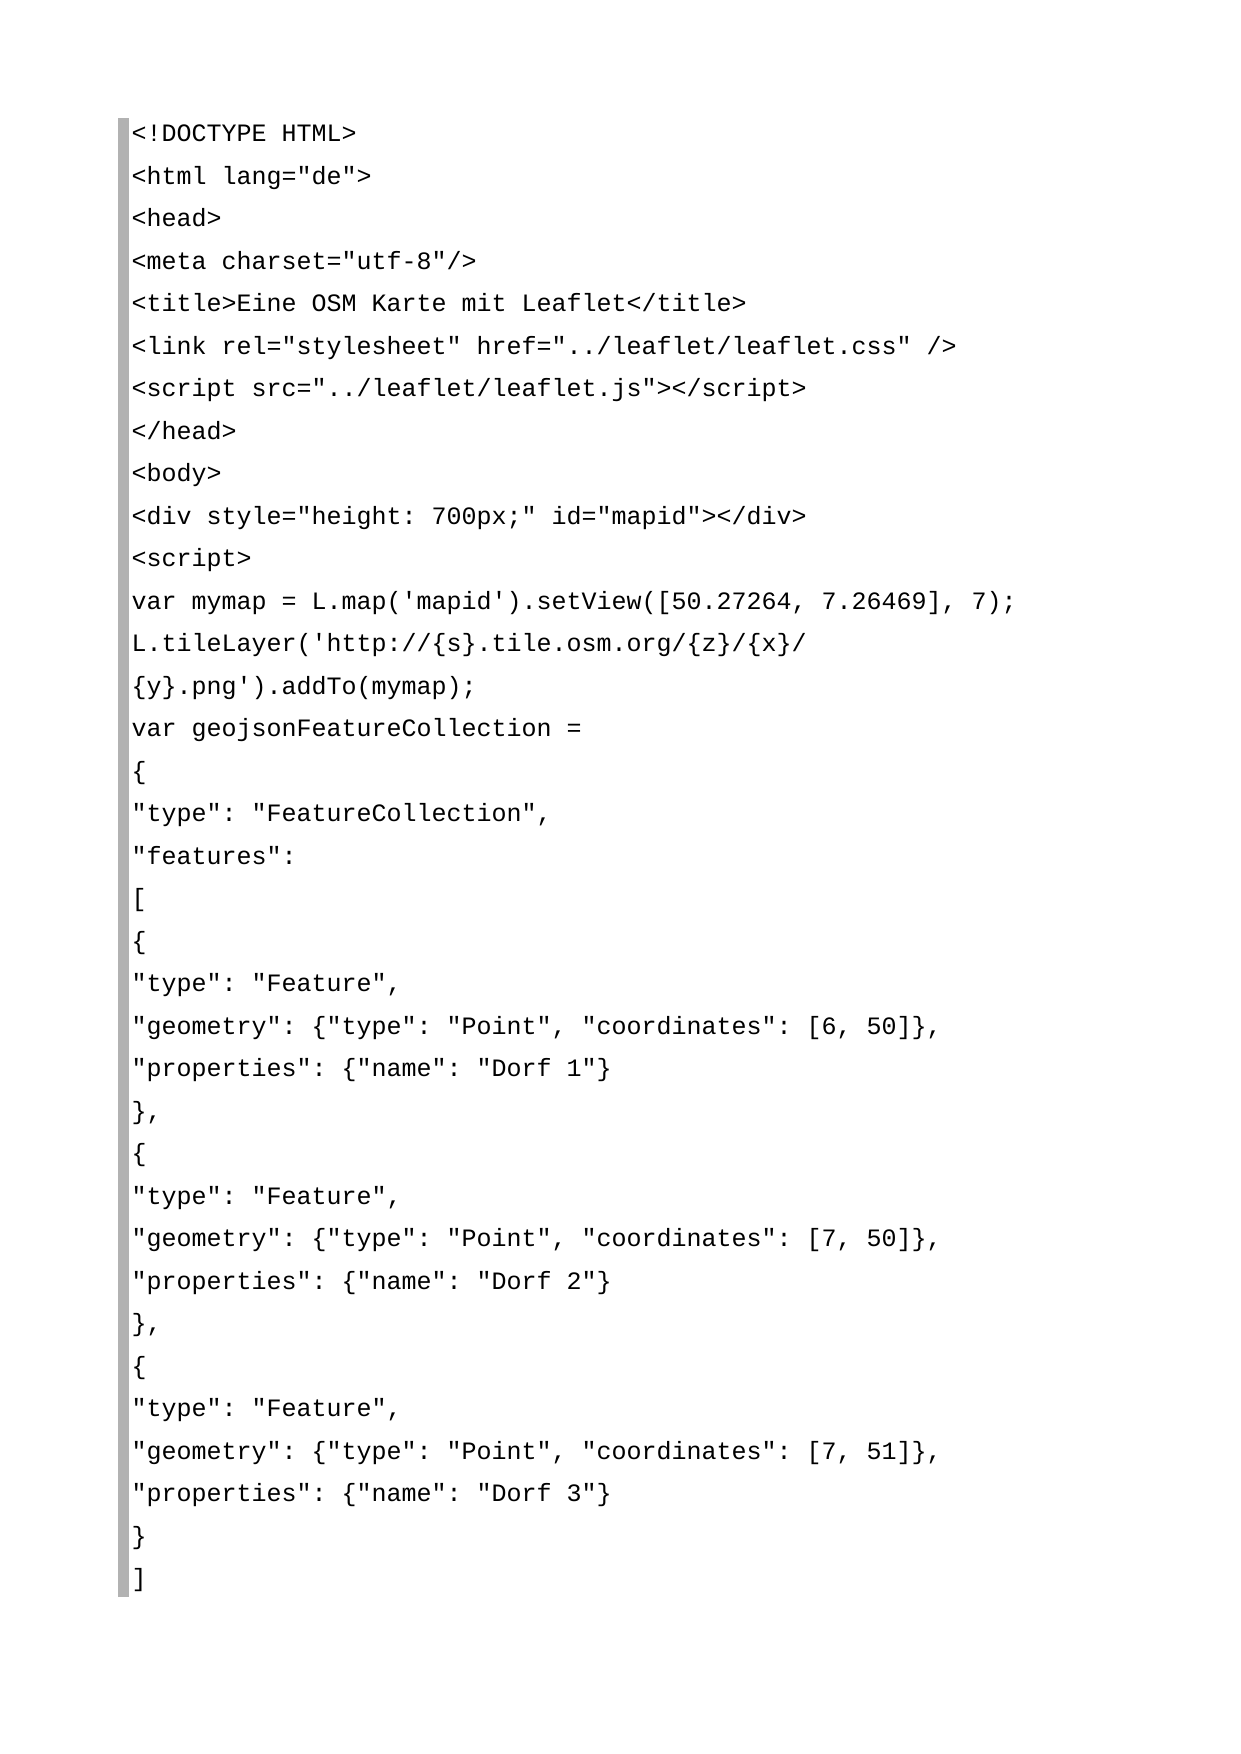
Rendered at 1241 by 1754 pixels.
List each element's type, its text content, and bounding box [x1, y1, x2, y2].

text "type": "FeatureCollection", [129, 798, 1122, 829]
text L.tileLayer('http://{s}.tile.osm.org/{z}/{x}/{y}.png').addTo(mymap); [129, 628, 1122, 702]
text <meta charset="utf-8"/> [129, 246, 1122, 277]
text <script> [129, 543, 1122, 574]
text "geometry": {"type": "Point", "coordinates": [7, 51]}, [129, 1436, 1122, 1467]
text [ [129, 883, 1122, 914]
text { [129, 926, 1122, 957]
text <div style="height: 700px;" id="mapid"></div> [129, 501, 1122, 532]
text ] [129, 1563, 1122, 1597]
text { [129, 1138, 1122, 1169]
text } [129, 1521, 1122, 1552]
text "type": "Feature", [129, 1181, 1122, 1212]
text <script src="../leaflet/leaflet.js"></script> [129, 373, 1122, 404]
text <body> [129, 458, 1122, 489]
text <title>Eine OSM Karte mit Leaflet</title> [129, 288, 1122, 319]
text <html lang="de"> [129, 161, 1122, 192]
text var mymap = L.map('mapid').setView([50.27264, 7.26469], 7); [129, 586, 1122, 617]
text "geometry": {"type": "Point", "coordinates": [7, 50]}, [129, 1223, 1122, 1254]
text </head> [129, 416, 1122, 447]
text }, [129, 1096, 1122, 1127]
text var geojsonFeatureCollection = [129, 713, 1122, 744]
text "features": [129, 841, 1122, 872]
text "properties": {"name": "Dorf 2"} [129, 1266, 1122, 1297]
text "properties": {"name": "Dorf 1"} [129, 1053, 1122, 1084]
text "type": "Feature", [129, 968, 1122, 999]
text { [129, 756, 1122, 787]
text <link rel="stylesheet" href="../leaflet/leaflet.css" /> [129, 331, 1122, 362]
text "geometry": {"type": "Point", "coordinates": [6, 50]}, [129, 1011, 1122, 1042]
text "properties": {"name": "Dorf 3"} [129, 1478, 1122, 1509]
text <!DOCTYPE HTML> [129, 118, 1122, 149]
text }, [129, 1308, 1122, 1339]
text { [129, 1351, 1122, 1382]
text "type": "Feature", [129, 1393, 1122, 1424]
text <head> [129, 203, 1122, 234]
